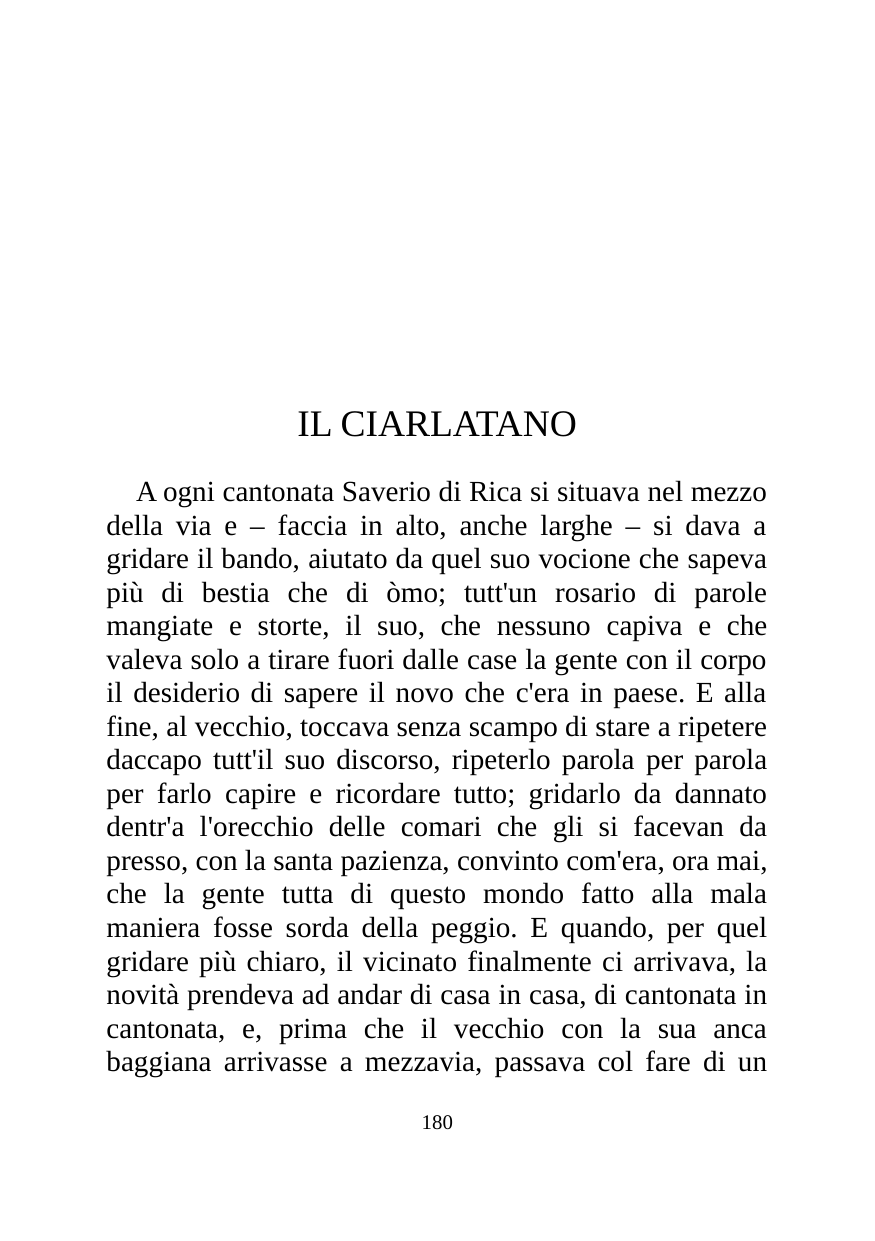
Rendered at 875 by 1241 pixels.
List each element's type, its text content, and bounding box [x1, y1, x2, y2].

subtitle IL CIARLATANO [106, 402, 768, 445]
text A ogni cantonata Saverio di Rica si situava nel mezzo della via e – faccia in alto, anche larghe – si dava a gridare il bando, aiutato da quel suo vocione che sapeva più di bestia che di òmo; tutt'un rosario di parole mangiate e storte, il suo, che nessuno capiva e che valeva solo a tirare fuori dalle case la gente con il corpo il desiderio di sapere il novo che c'era in paese. E alla fine, al vecchio, toccava senza scampo di stare a ripetere daccapo tutt'il suo discorso, ripeterlo parola per parola per farlo capire e ricordare tutto; gridarlo da dannato dentr'a l'orecchio delle comari che gli si facevan da presso, con la santa pazienza, convinto com'era, ora mai, che la gente tutta di questo mondo fatto alla mala maniera fosse sorda della peggio. E quando, per quel gridare più chiaro, il vicinato finalmente ci arrivava, la novità prendeva ad andar di casa in casa, di cantonata in cantonata, e, prima che il vecchio con la sua anca baggiana arrivasse a mezzavia, passava col fare di un [106, 474, 768, 1078]
